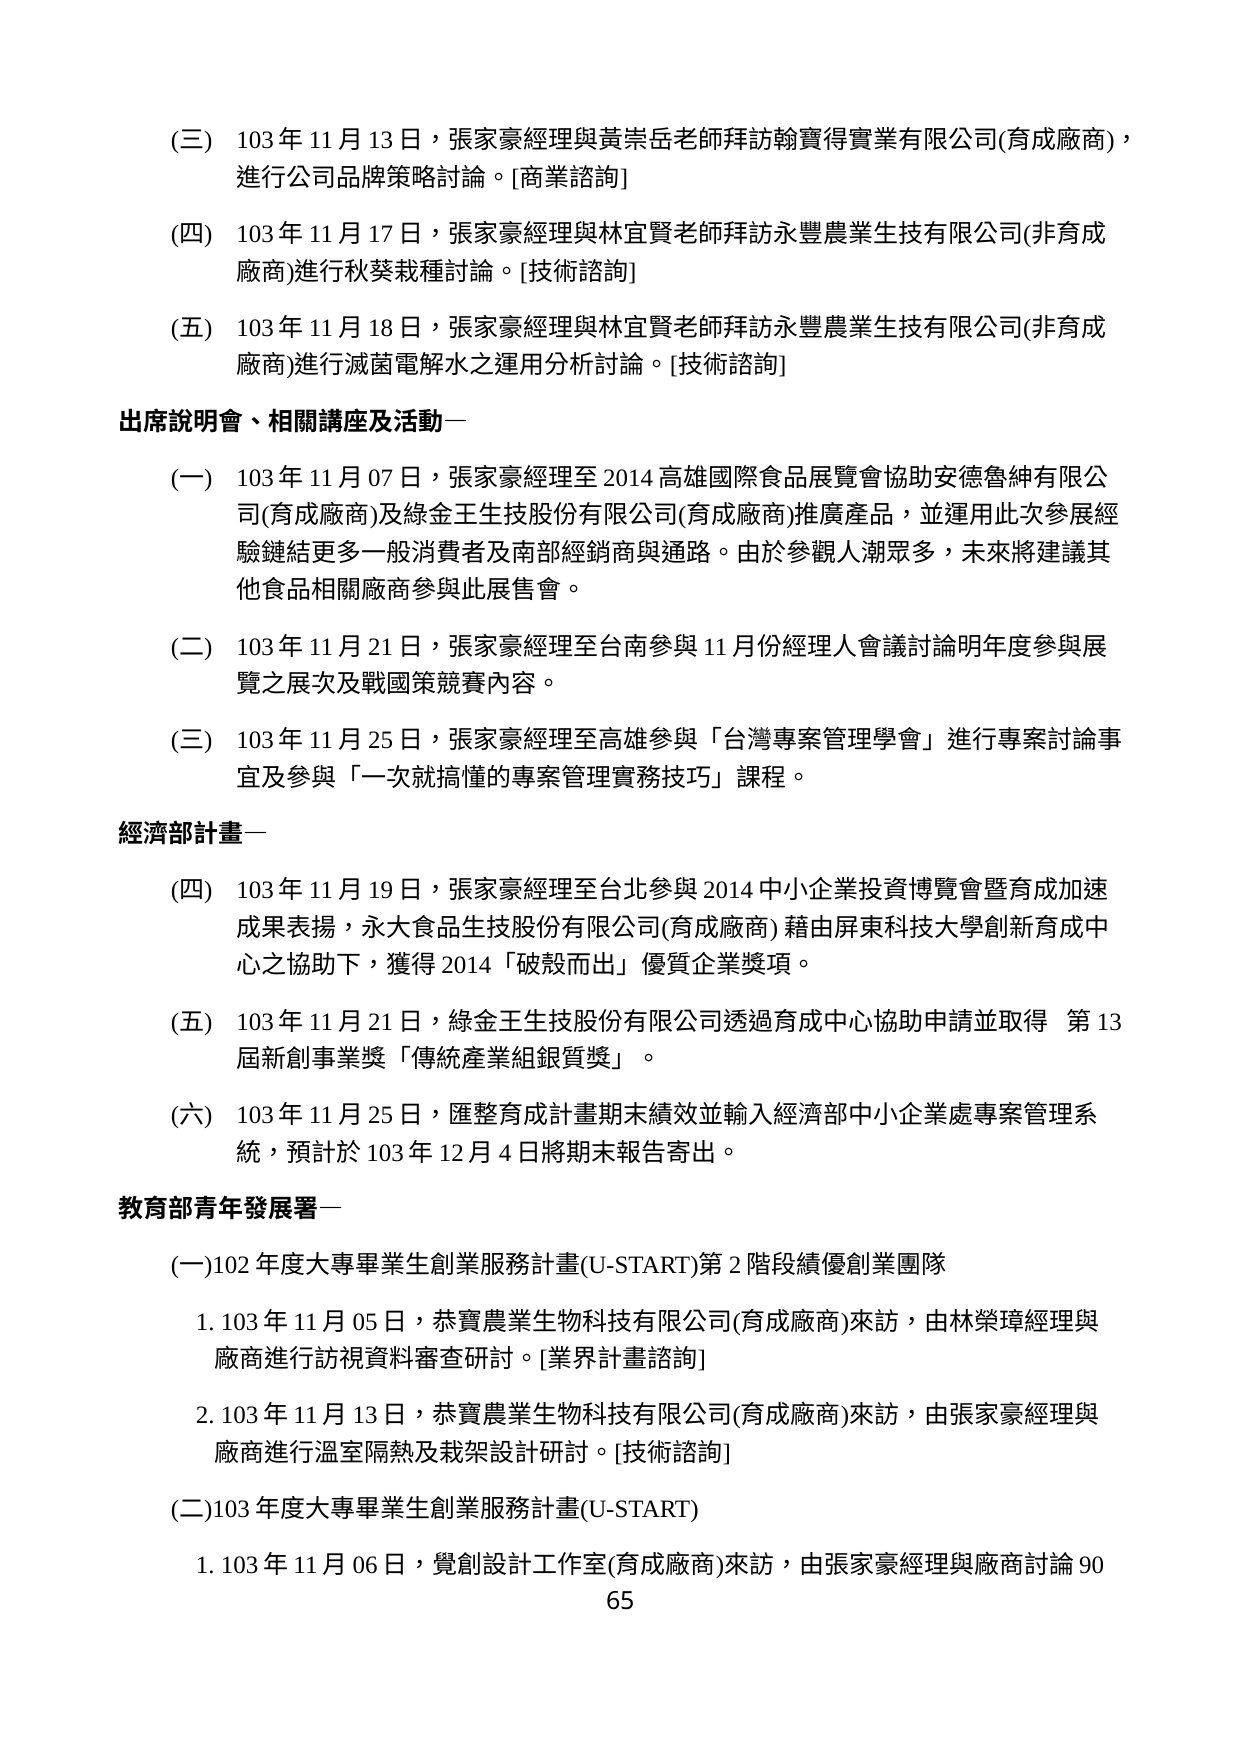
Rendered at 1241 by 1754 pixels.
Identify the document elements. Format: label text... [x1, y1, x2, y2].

list 103年11月18日，張家豪經理與林宜賢老師拜訪永豐農業生技有限公司(非育成廠商)進行滅菌電解水之運用分析討論。[技術諮詢] [171, 307, 1122, 382]
text 2. 103年11月13日，恭寶農業生物科技有限公司(育成廠商)來訪，由張家豪經理與廠商進行溫室隔熱及栽架設計研討。[技術諮詢] [196, 1394, 1122, 1469]
list 103年11月25日，張家豪經理至高雄參與「台灣專案管理學會」進行專案討論事宜及參與「一次就搞懂的專案管理實務技巧」課程。 [171, 719, 1122, 794]
text 1. 103年11月06日，覺創設計工作室(育成廠商)來訪，由張家豪經理與廠商討論90 [196, 1544, 1122, 1582]
list 103年11月07日，張家豪經理至2014高雄國際食品展覽會協助安德魯紳有限公司(育成廠商)及綠金王生技股份有限公司(育成廠商)推廣產品，並運用此次參展經驗鏈結更多一般消費者及南部經銷商與通路。由於參觀人潮眾多，未來將建議其他食品相關廠商參與此展售會。 [171, 457, 1122, 607]
list 103年11月25日，匯整育成計畫期末績效並輸入經濟部中小企業處專案管理系統，預計於103年12月4日將期末報告寄出。 [171, 1094, 1122, 1169]
list 103年11月21日，張家豪經理至台南參與11月份經理人會議討論明年度參與展覽之展次及戰國策競賽內容。 [171, 625, 1122, 700]
text 經濟部計畫— [118, 813, 1122, 850]
text 教育部青年發展署— [118, 1188, 1122, 1225]
text (二)103年度大專畢業生創業服務計畫(U-START) [171, 1488, 1122, 1525]
list 103年11月19日，張家豪經理至台北參與2014中小企業投資博覽會暨育成加速成果表揚，永大食品生技股份有限公司(育成廠商) 藉由屏東科技大學創新育成中心之協助下，獲得2014「破殼而出」優質企業獎項。 [171, 869, 1122, 982]
text 出席說明會、相關講座及活動— [118, 400, 1122, 438]
list 103年11月17日，張家豪經理與林宜賢老師拜訪永豐農業生技有限公司(非育成廠商)進行秋葵栽種討論。[技術諮詢] [171, 213, 1122, 288]
list 103年11月13日，張家豪經理與黃崇岳老師拜訪翰寶得實業有限公司(育成廠商)，進行公司品牌策略討論。[商業諮詢] [171, 119, 1122, 194]
text 1. 103年11月05日，恭寶農業生物科技有限公司(育成廠商)來訪，由林榮璋經理與廠商進行訪視資料審查研討。[業界計畫諮詢] [196, 1300, 1122, 1375]
text (一)102年度大專畢業生創業服務計畫(U-START)第2階段績優創業團隊 [171, 1244, 1122, 1282]
list 103年11月21日，綠金王生技股份有限公司透過育成中心協助申請並取得 第13屆新創事業獎「傳統產業組銀質獎」。 [171, 1000, 1122, 1075]
